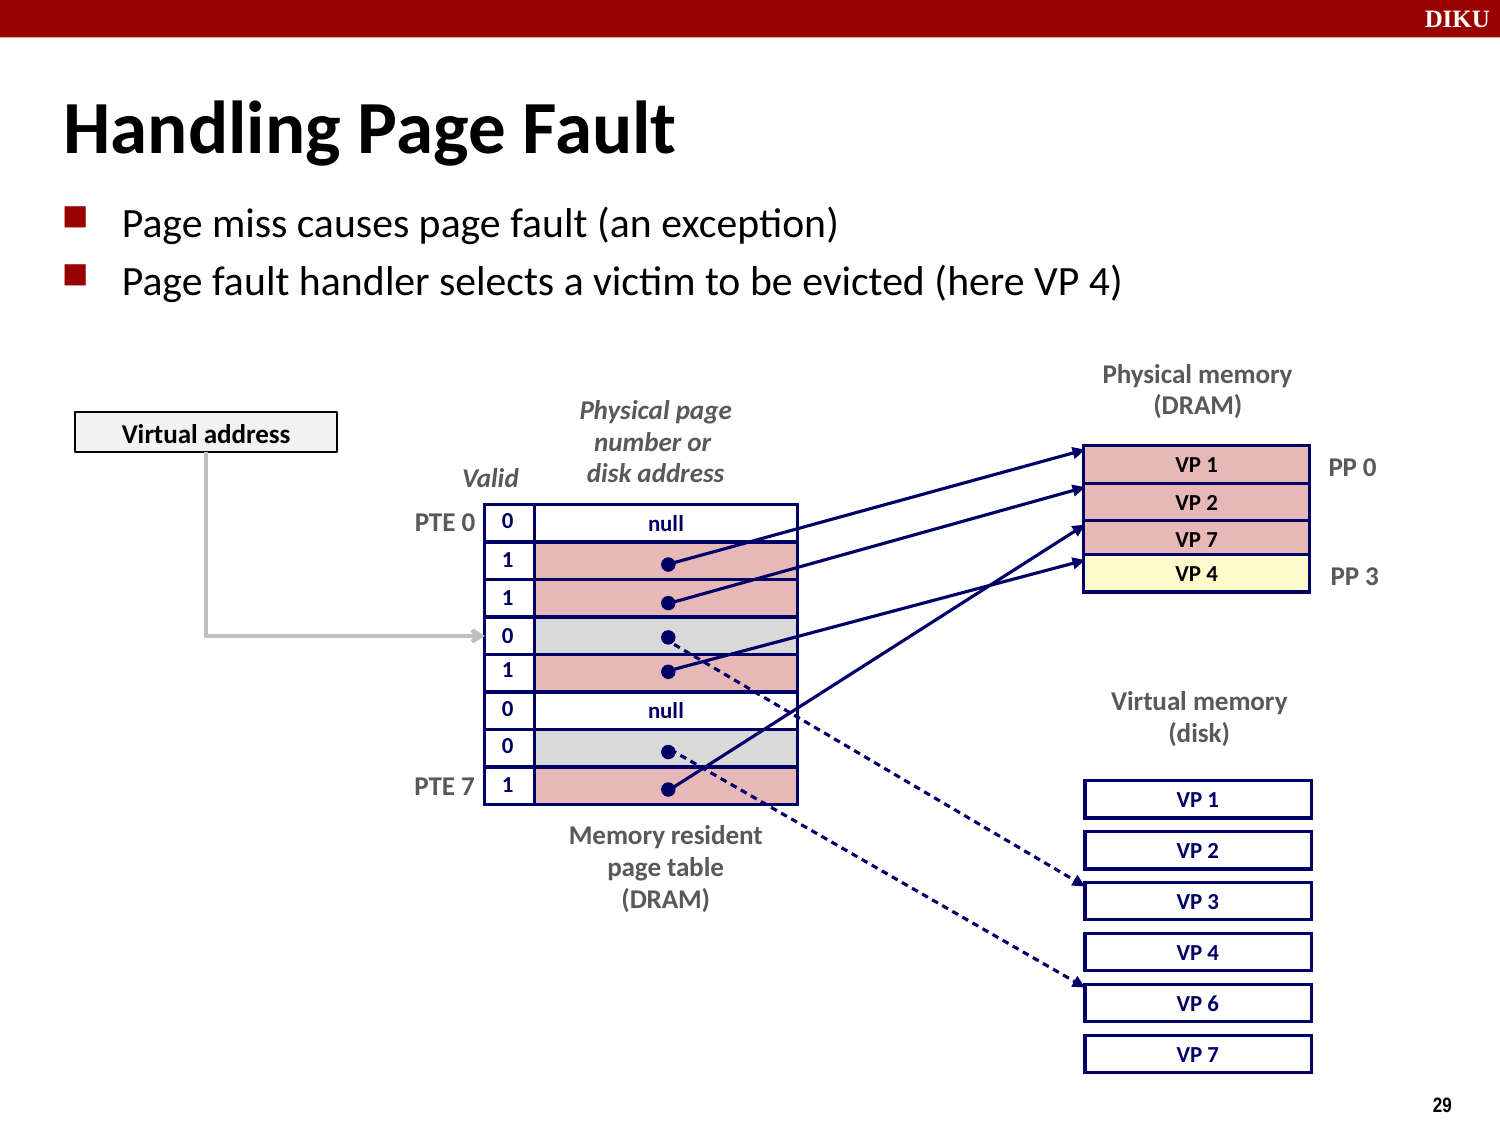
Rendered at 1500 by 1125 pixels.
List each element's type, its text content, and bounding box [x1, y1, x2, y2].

text_box null [759, 531, 798, 542]
text_box 0 [487, 687, 532, 724]
text_box PTE 7 [385, 758, 490, 814]
text_box [536, 730, 798, 805]
text_box VP 4 [1083, 554, 1310, 593]
text_box Physical page number or disk address [547, 374, 765, 509]
text_box 1 [487, 648, 532, 687]
text_box VP 2 [1084, 831, 1312, 869]
text_box VP 1 [1084, 780, 1312, 819]
text_box PP 0 [1307, 439, 1398, 495]
text_box PTE 0 [385, 493, 491, 549]
text_box VP 7 [1084, 1035, 1312, 1073]
text_box Valid [447, 454, 560, 510]
text_box VP 6 [1084, 984, 1312, 1022]
text_box Handling Page Fault [48, 59, 1408, 188]
text_box 0 [491, 499, 532, 537]
text_box 0 [487, 627, 532, 648]
text_box 1 [487, 576, 532, 627]
text_box 1 [487, 537, 532, 576]
text_box VP 3 [1084, 882, 1312, 920]
text_box Virtual memory (disk) [1075, 677, 1323, 772]
text_box null [536, 693, 798, 730]
text_box Page miss causes page fault (an exception) Page fault handler selects a victim to be evicted (here VP 4) [50, 188, 1414, 313]
text_box null [768, 713, 798, 730]
text_box 1 [490, 775, 532, 814]
text_box [536, 542, 798, 693]
text_box 0 [487, 724, 532, 775]
text_box Virtual address [74, 412, 338, 453]
text_box null [536, 504, 798, 542]
text_box VP 7 [1083, 521, 1310, 554]
text_box Physical memory (DRAM) [1065, 350, 1330, 445]
text_box VP 1 [1083, 445, 1310, 484]
text_box PP 3 [1310, 548, 1400, 604]
text_box VP 4 [1084, 933, 1312, 971]
text_box VP 2 [1083, 484, 1310, 521]
text_box Memory resident page table (DRAM) [531, 811, 801, 945]
